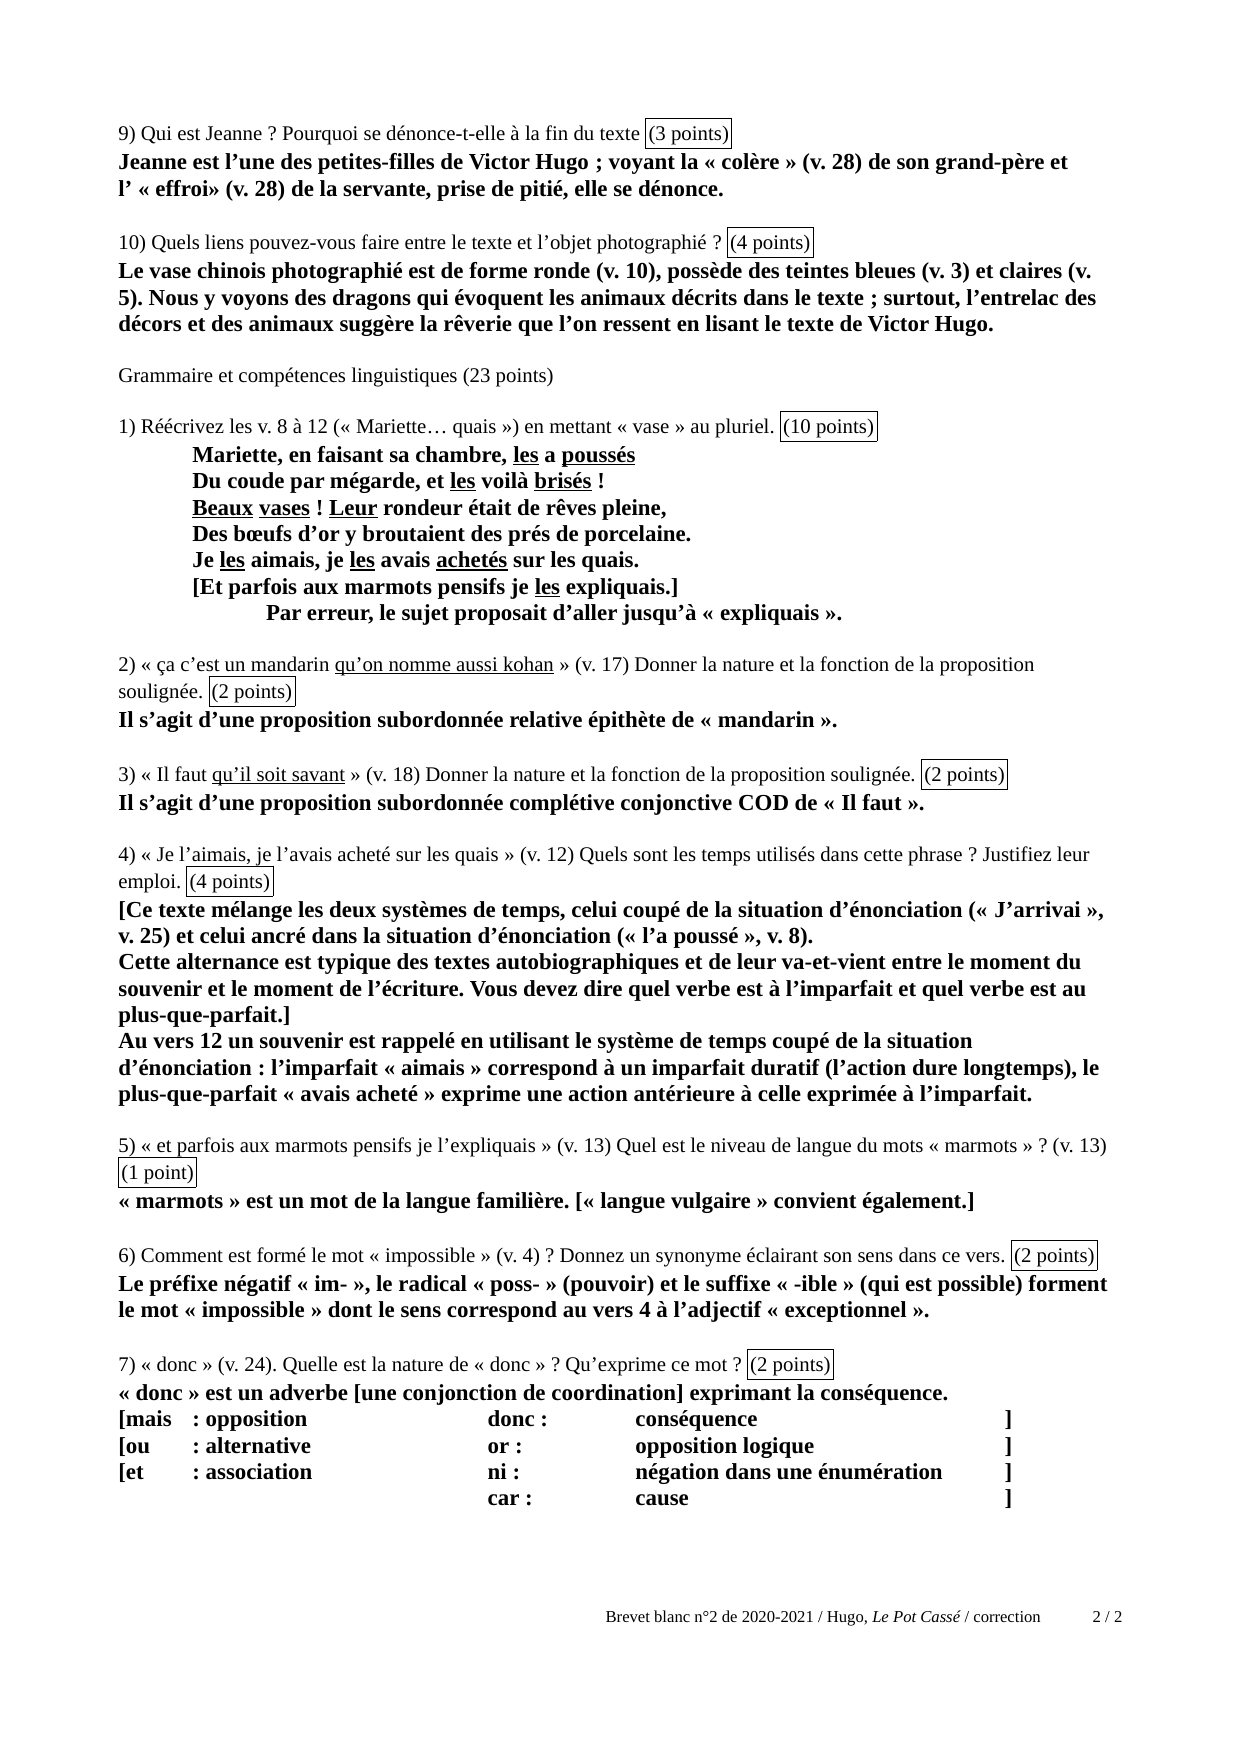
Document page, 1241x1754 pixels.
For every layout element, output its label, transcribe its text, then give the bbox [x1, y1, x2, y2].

text Des bœufs d’or y broutaient des prés de porcelaine. [118, 520, 1122, 546]
text [et : association ni : négation dans une énumération ] [118, 1458, 1122, 1484]
text 6) Comment est formé le mot « impossible » (v. 4) ? Donnez un synonyme éclairant son sens dans ce vers. [118, 1240, 1011, 1270]
text Le préfixe négatif « im- », le radical « poss- » (pouvoir) et le suffixe « -ible » (qui est possible) forment le mot « impossible » dont le sens correspond au vers 4 à l’adjectif « exceptionnel ». [118, 1270, 1122, 1323]
text [814, 227, 1122, 257]
text Du coude par mégarde, et les voilà brisés ! [118, 467, 1122, 494]
text [1008, 759, 1122, 789]
text Jeanne est l’une des petites-filles de Victor Hugo ; voyant la « colère » (v. 28) de son grand-père et l’ « effroi» (v. 28) de la servante, prise de pitié, elle se dénonce. [118, 148, 1122, 201]
text [Et parfois aux marmots pensifs je les expliquais.] [118, 573, 1122, 599]
text [ou : alternative or : opposition logique ] [118, 1432, 1122, 1458]
text [732, 118, 1122, 148]
text Mariette, en faisant sa chambre, les a poussés [118, 441, 1122, 467]
text 9) Qui est Jeanne ? Pourquoi se dénonce-t-elle à la fin du texte [118, 118, 645, 148]
text (3 points) [646, 119, 731, 148]
text [834, 1349, 1122, 1379]
text « donc » est un adverbe [une conjonction de coordination] exprimant la conséquence. [118, 1379, 1122, 1405]
text [mais : opposition donc : conséquence ] [118, 1405, 1122, 1432]
text (10 points) [781, 412, 877, 441]
text car : cause ] [118, 1484, 1122, 1511]
text Il s’agit d’une proposition subordonnée relative épithète de « mandarin ». [118, 706, 1122, 732]
text 10) Quels liens pouvez-vous faire entre le texte et l’objet photographié ? [118, 227, 727, 257]
text Le vase chinois photographié est de forme ronde (v. 10), possède des teintes bleues (v. 3) et claires (v. 5). Nous y voyons des dragons qui évoquent les animaux décrits dans le texte ; surtout, l’entrelac des décors et des animaux suggère la rêverie que l’on ressent en lisant le texte de Victor Hugo. [118, 257, 1122, 336]
text 7) « donc » (v. 24). Quelle est la nature de « donc » ? Qu’exprime ce mot ? [118, 1349, 747, 1379]
text Cette alternance est typique des textes autobiographiques et de leur va-et-vient entre le moment du souvenir et le moment de l’écriture. Vous devez dire quel verbe est à l’imparfait et quel verbe est au plus-que-parfait.] [118, 948, 1122, 1027]
text 2) « ça c’est un mandarin qu’on nomme aussi kohan » (v. 17) Donner la nature et la fonction de la proposition soulignée. (2 points) [118, 652, 1122, 706]
text Beaux vases ! Leur rondeur était de rêves pleine, [118, 494, 1122, 520]
text [Ce texte mélange les deux systèmes de temps, celui coupé de la situation d’énonciation (« J’arrivai », v. 25) et celui ancré dans la situation d’énonciation (« l’a poussé », v. 8). [118, 896, 1122, 948]
text (2 points) [1012, 1241, 1097, 1270]
text (2 points) [748, 1350, 833, 1379]
text Au vers 12 un souvenir est rappelé en utilisant le système de temps coupé de la situation d’énonciation : l’imparfait « aimais » correspond à un imparfait duratif (l’action dure longtemps), le plus-que-parfait « avais acheté » exprime une action antérieure à celle exprimée à l’imparfait. [118, 1027, 1122, 1107]
text Je les aimais, je les avais achetés sur les quais. [118, 546, 1122, 573]
text Il s’agit d’une proposition subordonnée complétive conjonctive COD de « Il faut ». [118, 789, 1122, 815]
text Grammaire et compétences linguistiques (23 points) [118, 363, 1122, 387]
text (2 points) [922, 760, 1007, 789]
text 3) « Il faut qu’il soit savant » (v. 18) Donner la nature et la fonction de la proposition soulignée. [118, 759, 921, 789]
text (4 points) [728, 228, 813, 257]
text [878, 411, 1122, 441]
text « marmots » est un mot de la langue familière. [« langue vulgaire » convient également.] [118, 1187, 1122, 1213]
text 4) « Je l’aimais, je l’avais acheté sur les quais » (v. 12) Quels sont les temps utilisés dans cette phrase ? Justifiez leur emploi. (4 points) [118, 842, 1122, 896]
text 1) Réécrivez les v. 8 à 12 (« Mariette… quais ») en mettant « vase » au pluriel. [118, 411, 780, 441]
text Par erreur, le sujet proposait d’aller jusqu’à « expliquais ». [118, 599, 1122, 626]
text 5) « et parfois aux marmots pensifs je l’expliquais » (v. 13) Quel est le niveau de langue du mots « marmots » ? (v. 13) (1 point) [118, 1133, 1122, 1187]
